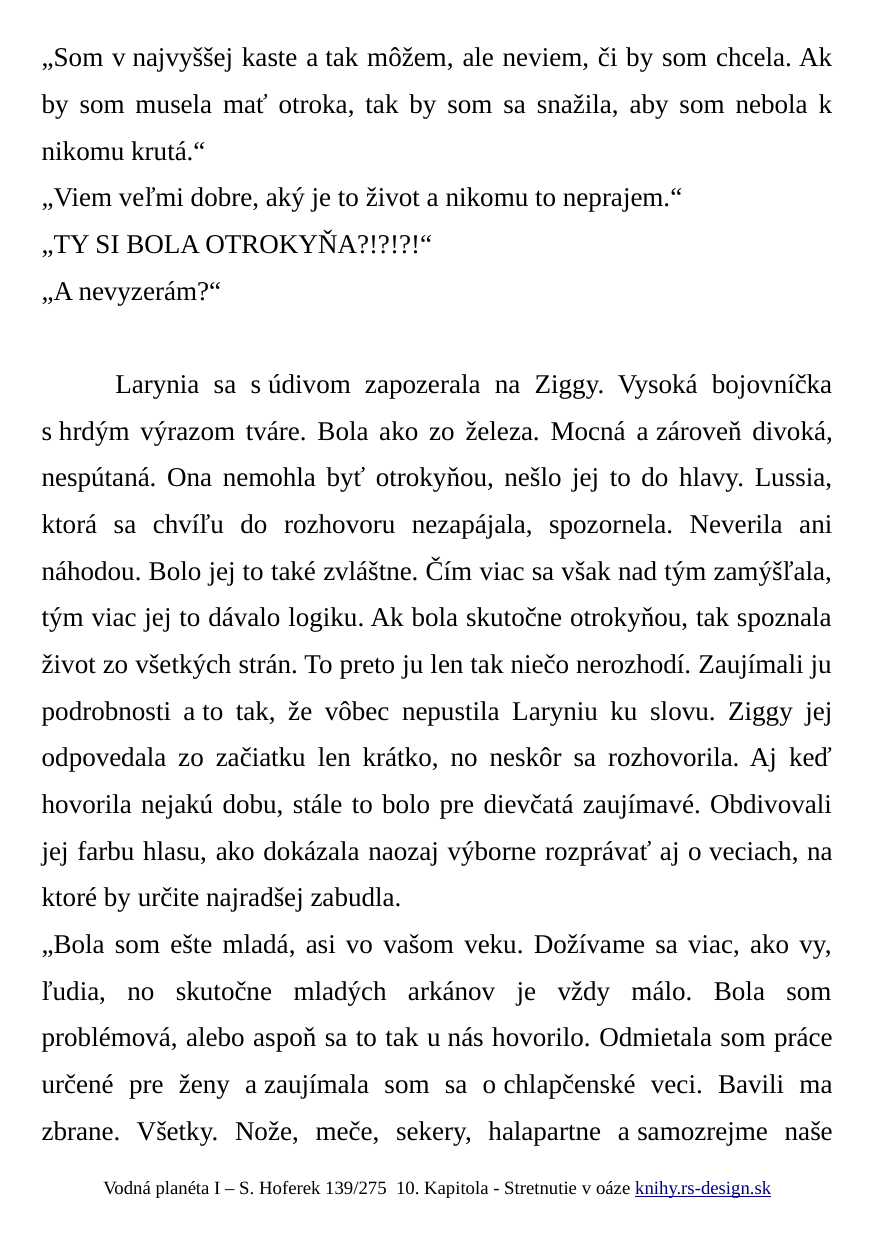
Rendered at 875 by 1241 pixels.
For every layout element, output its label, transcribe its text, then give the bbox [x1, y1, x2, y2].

text „TY SI BOLA OTROKYŇA?!?!?!“ [41, 228, 833, 259]
text „Bola som ešte mladá, asi vo vašom veku. Dožívame sa viac, ako vy, ľudia, no skutočne mladých arkánov je vždy málo. Bola som problémová, alebo aspoň sa to tak u nás hovorilo. Odmietala som práce určené pre ženy a zaujímala som sa o chlapčenské veci. Bavili ma zbrane. Všetky. Nože, meče, sekery, halapartne a samozrejme naše [41, 928, 833, 1146]
text Larynia sa s údivom zapozerala na Ziggy. Vysoká bojovníčka s hrdým výrazom tváre. Bola ako zo železa. Mocná a zároveň divoká, nespútaná. Ona nemohla byť otrokyňou, nešlo jej to do hlavy. Lussia, ktorá sa chvíľu do rozhovoru nezapájala, spozornela. Neverila ani náhodou. Bolo jej to také zvláštne. Čím viac sa však nad tým zamýšľala, tým viac jej to dávalo logiku. Ak bola skutočne otrokyňou, tak spoznala život zo všetkých strán. To preto ju len tak niečo nerozhodí. Zaujímali ju podrobnosti a to tak, že vôbec nepustila Laryniu ku slovu. Ziggy jej odpovedala zo začiatku len krátko, no neskôr sa rozhovorila. Aj keď hovorila nejakú dobu, stále to bolo pre dievčatá zaujímavé. Obdivovali jej farbu hlasu, ako dokázala naozaj výborne rozprávať aj o veciach, na ktoré by určite najradšej zabudla. [41, 368, 833, 912]
text „Som v najvyššej kaste a tak môžem, ale neviem, či by som chcela. Ak by som musela mať otroka, tak by som sa snažila, aby som nebola k nikomu krutá.“ [41, 41, 833, 166]
text „A nevyzerám?“ [41, 275, 833, 306]
text „Viem veľmi dobre, aký je to život a nikomu to neprajem.“ [41, 181, 833, 212]
